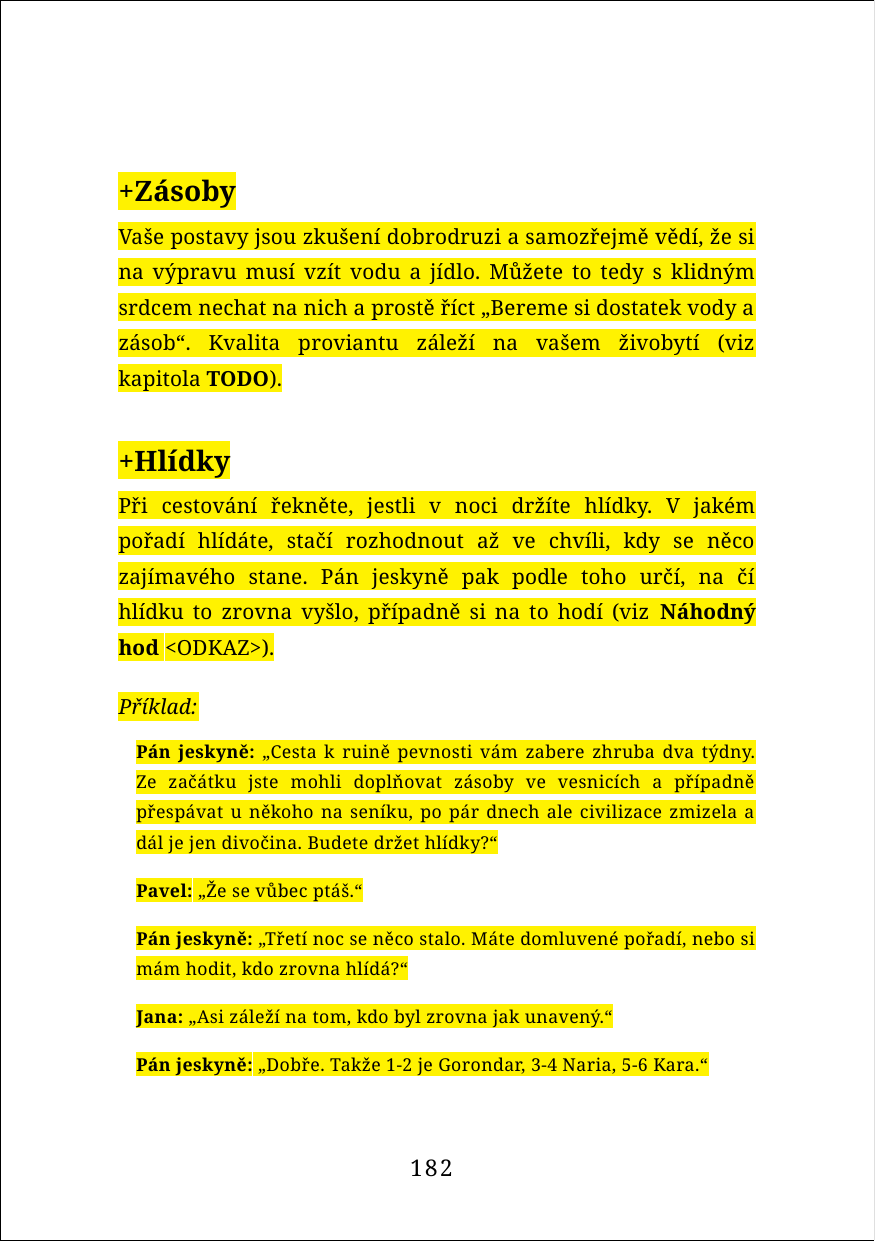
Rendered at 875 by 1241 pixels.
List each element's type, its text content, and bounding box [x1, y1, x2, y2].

text Pán jeskyně: „Třetí noc se něco stalo. Máte domluvené pořadí, nebo si mám hodit, kdo zrovna hlídá?“ [136, 926, 756, 980]
subtitle +Zásoby [118, 172, 756, 210]
text Při cestování řekněte, jestli v noci držíte hlídky. V jakém pořadí hlídáte, stačí rozhodnout až ve chvíli, kdy se něco zajímavého stane. Pán jeskyně pak podle toho určí, na čí hlídku to zrovna vyšlo, případně si na to hodí (viz Náhodný hod <ODKAZ>). [118, 491, 756, 661]
text Pán jeskyně: „Cesta k ruině pevnosti vám zabere zhruba dva týdny. Ze začátku jste mohli doplňovat zásoby ve vesnicích a případně přespávat u někoho na seníku, po pár dnech ale civilizace zmizela a dál je jen divočina. Budete držet hlídky?“ [136, 739, 756, 854]
text Jana: „Asi záleží na tom, kdo byl zrovna jak unavený.“ [136, 1004, 756, 1028]
text Pavel: „Že se vůbec ptáš.“ [136, 878, 756, 902]
text Příklad: [118, 692, 756, 721]
text Vaše postavy jsou zkušení dobrodruzi a samozřejmě vědí, že si na výpravu musí vzít vodu a jídlo. Můžete to tedy s klidným srdcem nechat na nich a prostě říct „Bereme si dostatek vody a zásob“. Kvalita proviantu záleží na vašem živobytí (viz kapitola TODO). [118, 222, 756, 392]
text Pán jeskyně: „Dobře. Takže 1-2 je Gorondar, 3-4 Naria, 5-6 Kara.“ [136, 1052, 756, 1076]
subtitle +Hlídky [118, 441, 756, 479]
